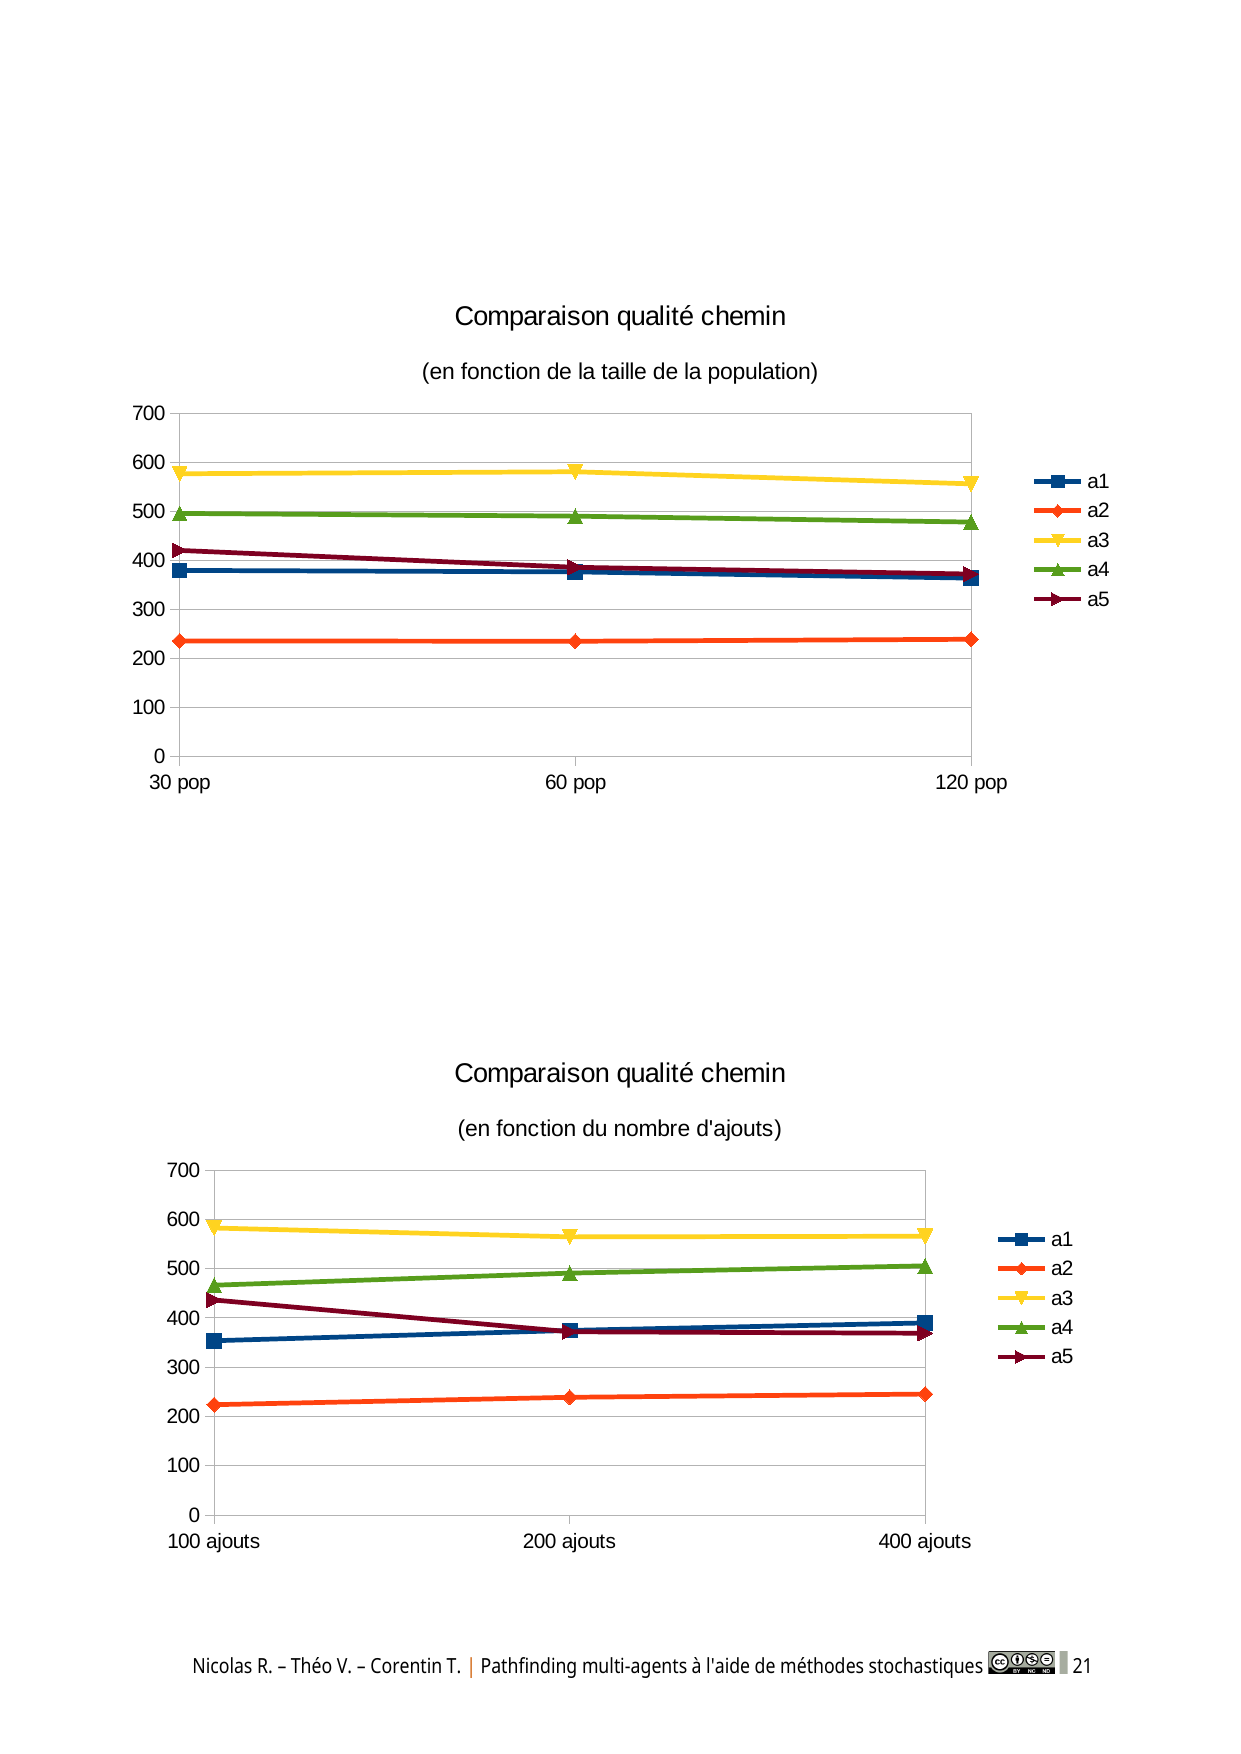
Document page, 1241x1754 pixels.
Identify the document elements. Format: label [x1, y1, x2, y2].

picture [1059, 1651, 1068, 1674]
picture [988, 1651, 1055, 1674]
